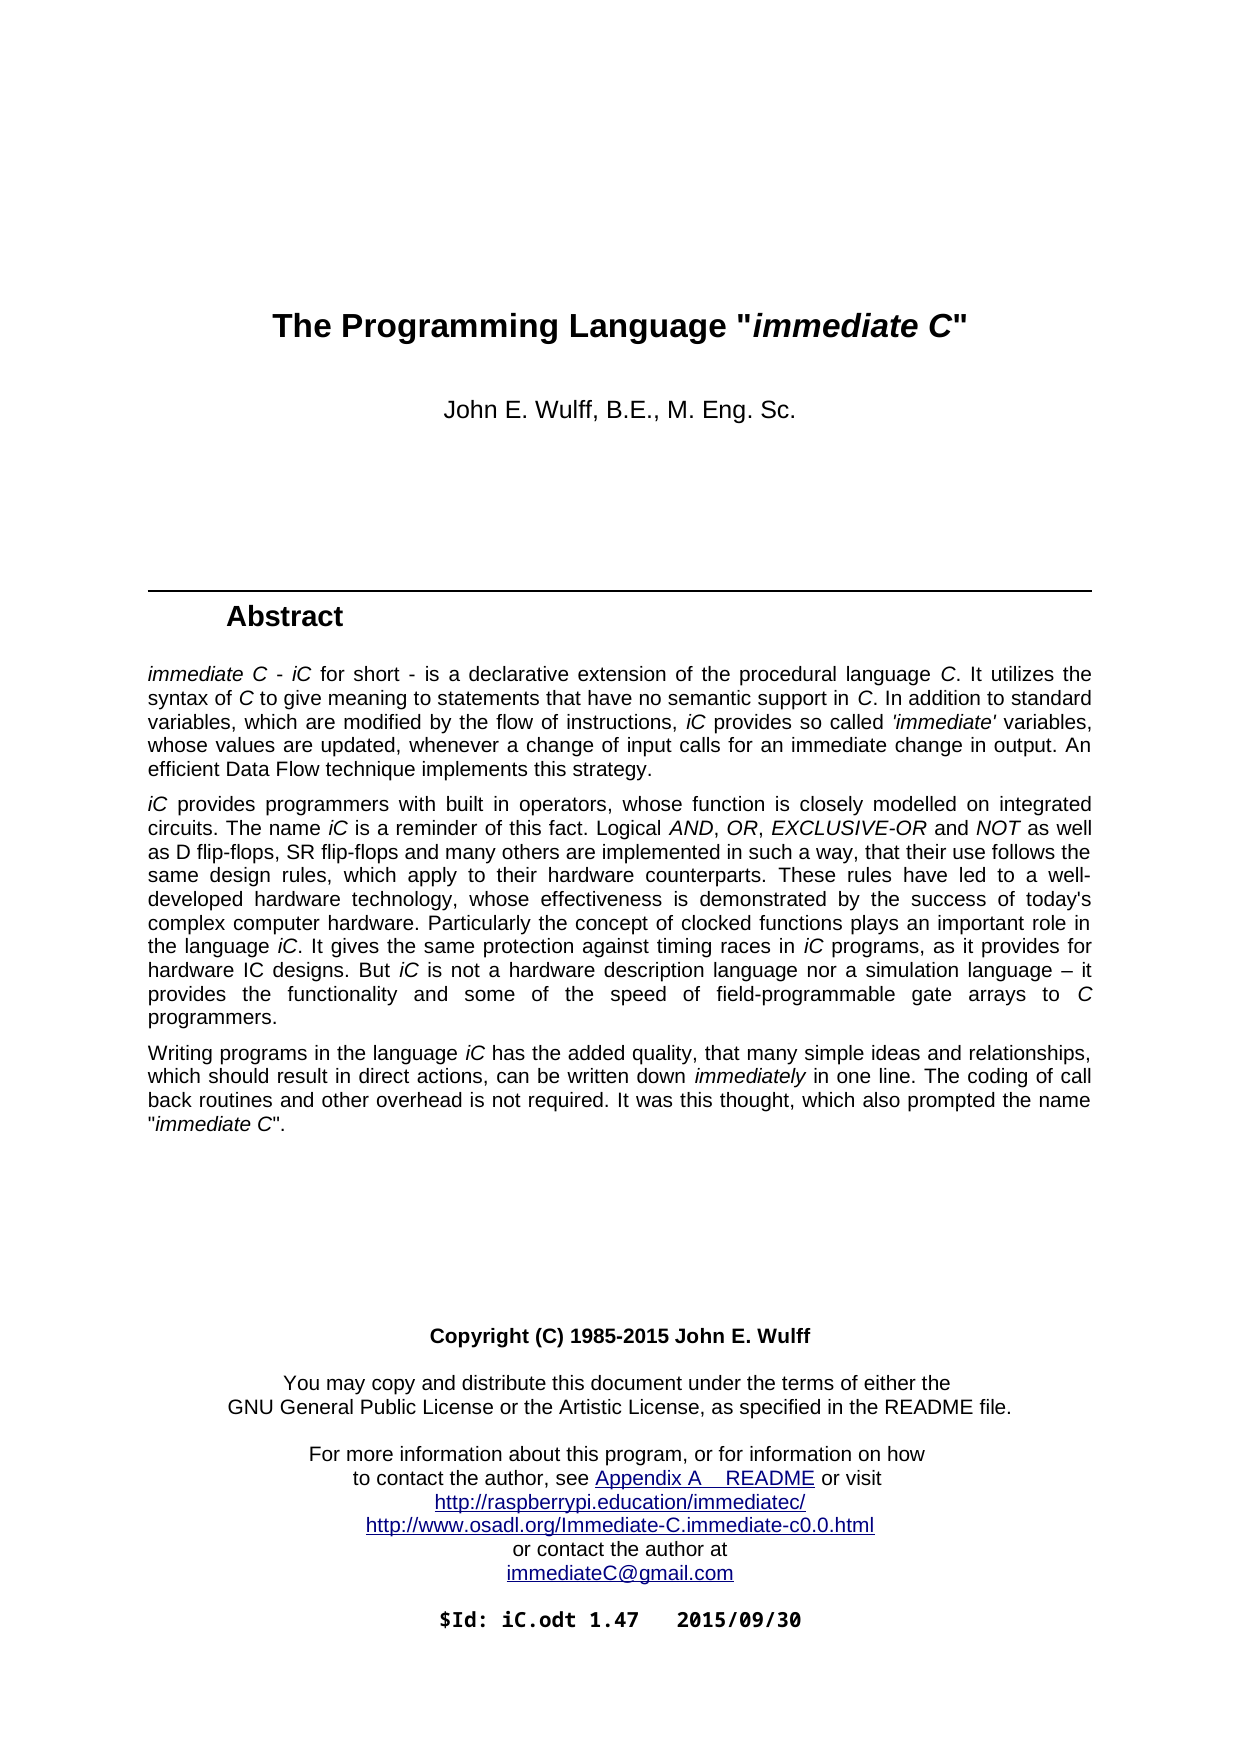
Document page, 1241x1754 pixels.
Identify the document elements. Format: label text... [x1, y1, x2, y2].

text The Programming Language "immediate C" [148, 307, 1092, 344]
text iC provides programmers with built in operators, whose function is closely modelled on integrated circuits. The name iC is a reminder of this fact. Logical AND, OR, EXCLUSIVE-OR and NOT as well as D flip-flops, SR flip-flops and many others are implemented in such a way, that their use follows the same design rules, which apply to their hardware counterparts. These rules have led to a well-developed hardware technology, whose effectiveness is demonstrated by the success of today's complex computer hardware. Particularly the concept of clocked functions plays an important role in the language iC. It gives the same protection against timing races in iC programs, as it provides for hardware IC designs. But iC is not a hardware description language nor a simulation language – it provides the functionality and some of the speed of field-programmable gate arrays to C programmers. [148, 793, 1092, 1029]
text immediate C - iC for short - is a declarative extension of the procedural language C. It utilizes the syntax of C to give meaning to statements that have no semantic support in C. In addition to standard variables, which are modified by the flow of instructions, iC provides so called 'immediate' variables, whose values are updated, whenever a change of input calls for an immediate change in output. An efficient Data Flow technique implements this strategy. [148, 663, 1092, 781]
text Writing programs in the language iC has the added quality, that many simple ideas and relationships, which should result in direct actions, can be written down immediately in one line. The coding of call back routines and other overhead is not required. It was this thought, which also prompted the name "immediate C". [148, 1041, 1092, 1136]
text or contact the author at [148, 1537, 1092, 1561]
text Copyright (C) 1985-2015 John E. Wulff [148, 1325, 1092, 1348]
text immediateC@gmail.com [148, 1561, 1092, 1585]
text $Id: iC.odt 1.47 2015/09/30 [148, 1608, 1092, 1632]
text http://www.osadl.org/Immediate-C.immediate-c0.0.html [148, 1514, 1092, 1537]
text John E. Wulff, B.E., M. Eng. Sc. [148, 396, 1092, 424]
text GNU General Public License or the Artistic License, as specified in the README file. [148, 1396, 1092, 1419]
subtitle Abstract [148, 592, 1092, 639]
text You may copy and distribute this document under the terms of either the [148, 1372, 1092, 1396]
text to contact the author, see Appendix A README or visit [148, 1467, 1092, 1490]
text http://raspberrypi.education/immediatec/ [148, 1490, 1092, 1514]
text For more information about this program, or for information on how [148, 1443, 1092, 1467]
